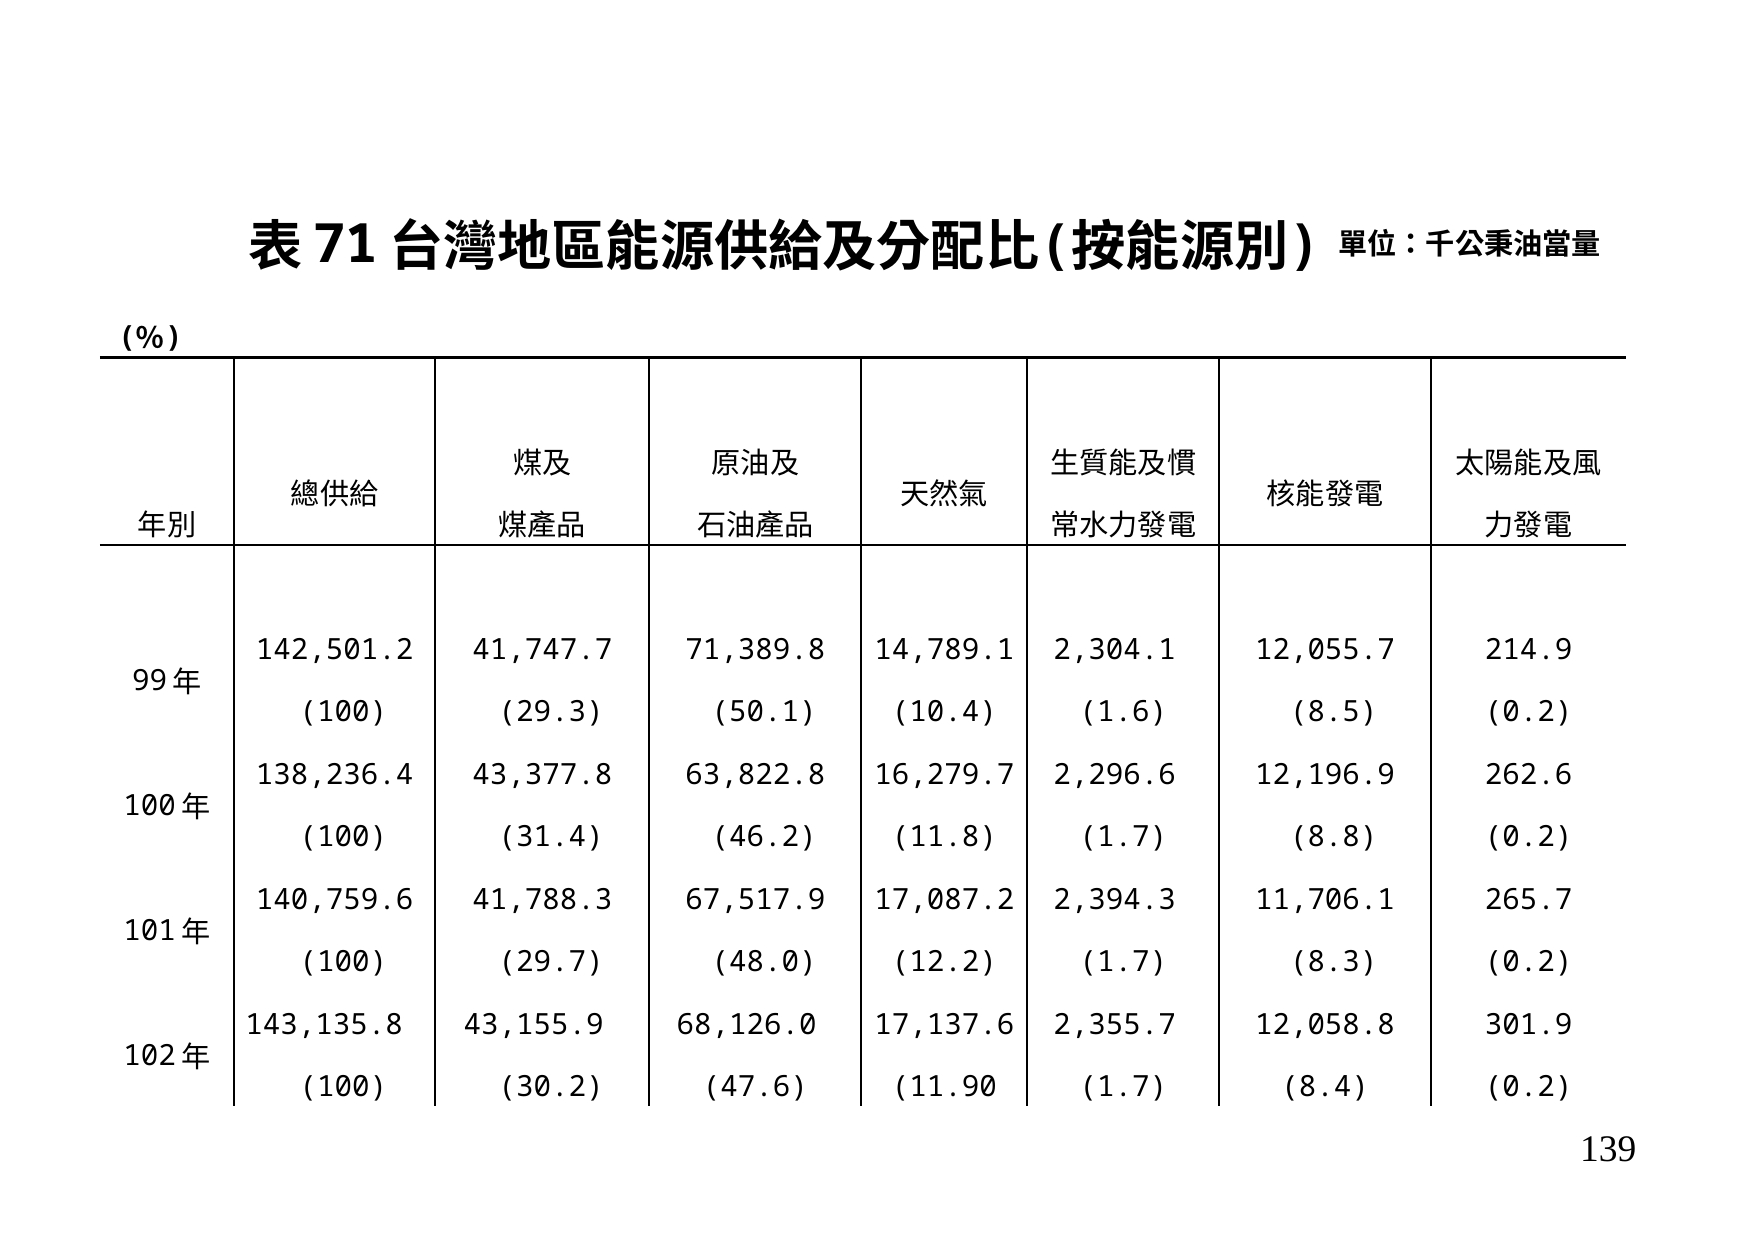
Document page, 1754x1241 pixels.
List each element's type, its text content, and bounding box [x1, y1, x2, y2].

table_cell (100) [235, 669, 434, 731]
table_cell (0.2) [1432, 1044, 1626, 1106]
table_cell (8.4) [1220, 1044, 1430, 1106]
table_cell 214.9 [1432, 546, 1626, 669]
table_cell (30.2) [436, 1044, 648, 1106]
table_cell (47.6) [650, 1044, 860, 1106]
table_cell 43,377.8 [436, 731, 648, 794]
table_cell 102年 [100, 981, 233, 1106]
table_header 煤及 煤產品 [436, 359, 648, 544]
table_cell (31.4) [436, 794, 648, 856]
table_cell (50.1) [650, 669, 860, 731]
table_cell 17,137.6 [862, 981, 1026, 1044]
table_cell (8.8) [1220, 794, 1430, 856]
table_header 核能發電 [1220, 359, 1430, 544]
table_cell 16,279.7 [862, 731, 1026, 794]
table_cell (100) [235, 794, 434, 856]
table_cell 262.6 [1432, 731, 1626, 794]
table_cell (29.3) [436, 669, 648, 731]
table_cell (100) [235, 919, 434, 981]
table_cell (46.2) [650, 794, 860, 856]
table_cell (1.7) [1028, 919, 1218, 981]
table_cell 63,822.8 [650, 731, 860, 794]
table_cell 265.7 [1432, 856, 1626, 919]
table_cell (1.6) [1028, 669, 1218, 731]
table_header 年別 [100, 359, 233, 544]
table_header 天然氣 [862, 359, 1026, 544]
table_cell (10.4) [862, 669, 1026, 731]
subtitle 表71台灣地區能源供給及分配比(按能源別) 單位：千公秉油當量(％) [118, 169, 1636, 356]
table_cell (48.0) [650, 919, 860, 981]
table_header 太陽能及風力發電 [1432, 359, 1626, 544]
table_cell (0.2) [1432, 919, 1626, 981]
table_cell (11.8) [862, 794, 1026, 856]
table_cell 301.9 [1432, 981, 1626, 1044]
table_cell (8.5) [1220, 669, 1430, 731]
table_cell (29.7) [436, 919, 648, 981]
table_cell 41,788.3 [436, 856, 648, 919]
table_cell 41,747.7 [436, 546, 648, 669]
table_cell 17,087.2 [862, 856, 1026, 919]
table_cell (0.2) [1432, 794, 1626, 856]
table_cell 142,501.2 [235, 546, 434, 669]
table_cell 71,389.8 [650, 546, 860, 669]
table_cell 12,196.9 [1220, 731, 1430, 794]
table_header 原油及 石油產品 [650, 359, 860, 544]
table_cell 101年 [100, 856, 233, 981]
table_cell 140,759.6 [235, 856, 434, 919]
table_cell 11,706.1 [1220, 856, 1430, 919]
table_cell 14,789.1 [862, 546, 1026, 669]
table_cell (1.7) [1028, 1044, 1218, 1106]
table_cell 2,355.7 [1028, 981, 1218, 1044]
table_cell 143,135.8 [235, 981, 434, 1044]
table_cell 12,058.8 [1220, 981, 1430, 1044]
table_cell 2,394.3 [1028, 856, 1218, 919]
table_cell (0.2) [1432, 669, 1626, 731]
table_cell 138,236.4 [235, 731, 434, 794]
table_cell 2,296.6 [1028, 731, 1218, 794]
table_cell (8.3) [1220, 919, 1430, 981]
table_cell 100年 [100, 731, 233, 856]
table_cell 43,155.9 [436, 981, 648, 1044]
table_cell (11.90 [862, 1044, 1026, 1106]
table_cell 2,304.1 [1028, 546, 1218, 669]
table_cell 67,517.9 [650, 856, 860, 919]
table_cell 68,126.0 [650, 981, 860, 1044]
table_header 生質能及慣常水力發電 [1028, 359, 1218, 544]
table_header 總供給 [235, 359, 434, 544]
table_cell (100) [235, 1044, 434, 1106]
table_cell 12,055.7 [1220, 546, 1430, 669]
table_cell 99年 [100, 546, 233, 731]
table_cell (12.2) [862, 919, 1026, 981]
table_cell (1.7) [1028, 794, 1218, 856]
